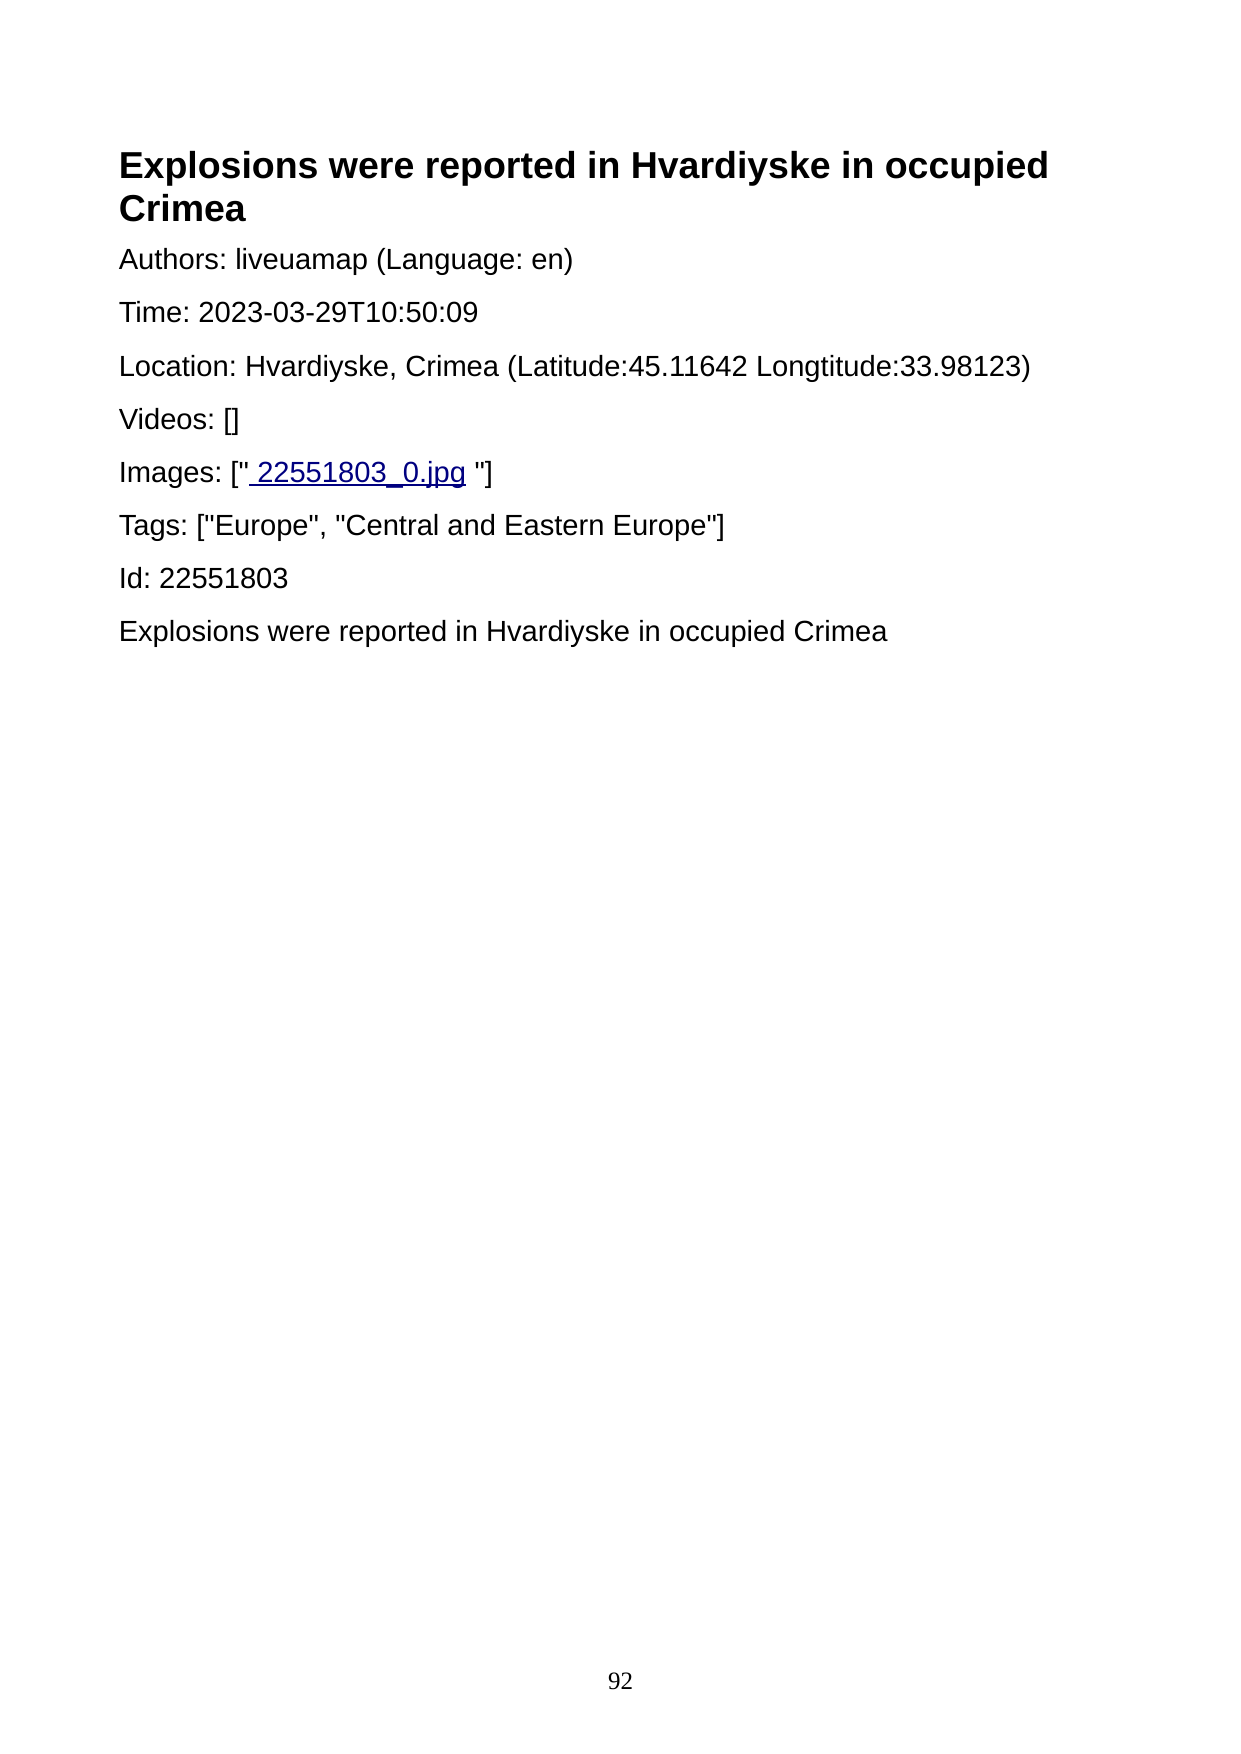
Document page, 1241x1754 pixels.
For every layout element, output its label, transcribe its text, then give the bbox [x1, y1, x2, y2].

text Explosions were reported in Hvardiyske in occupied Crimea [118, 614, 1122, 648]
text Location: Hvardiyske, Crimea (Latitude:45.11642 Longtitude:33.98123) [118, 348, 1122, 382]
text Id: 22551803 [118, 561, 1122, 594]
text Authors: liveuamap (Language: en) [118, 242, 1122, 276]
text Time: 2023-03-29T10:50:09 [118, 295, 1122, 329]
text Videos: [] [118, 402, 1122, 435]
subtitle Explosions were reported in Hvardiyske in occupied Crimea [118, 143, 1122, 230]
text Images: [" 22551803_0.jpg "] [118, 455, 1122, 488]
text Tags: ["Europe", "Central and Eastern Europe"] [118, 508, 1122, 541]
